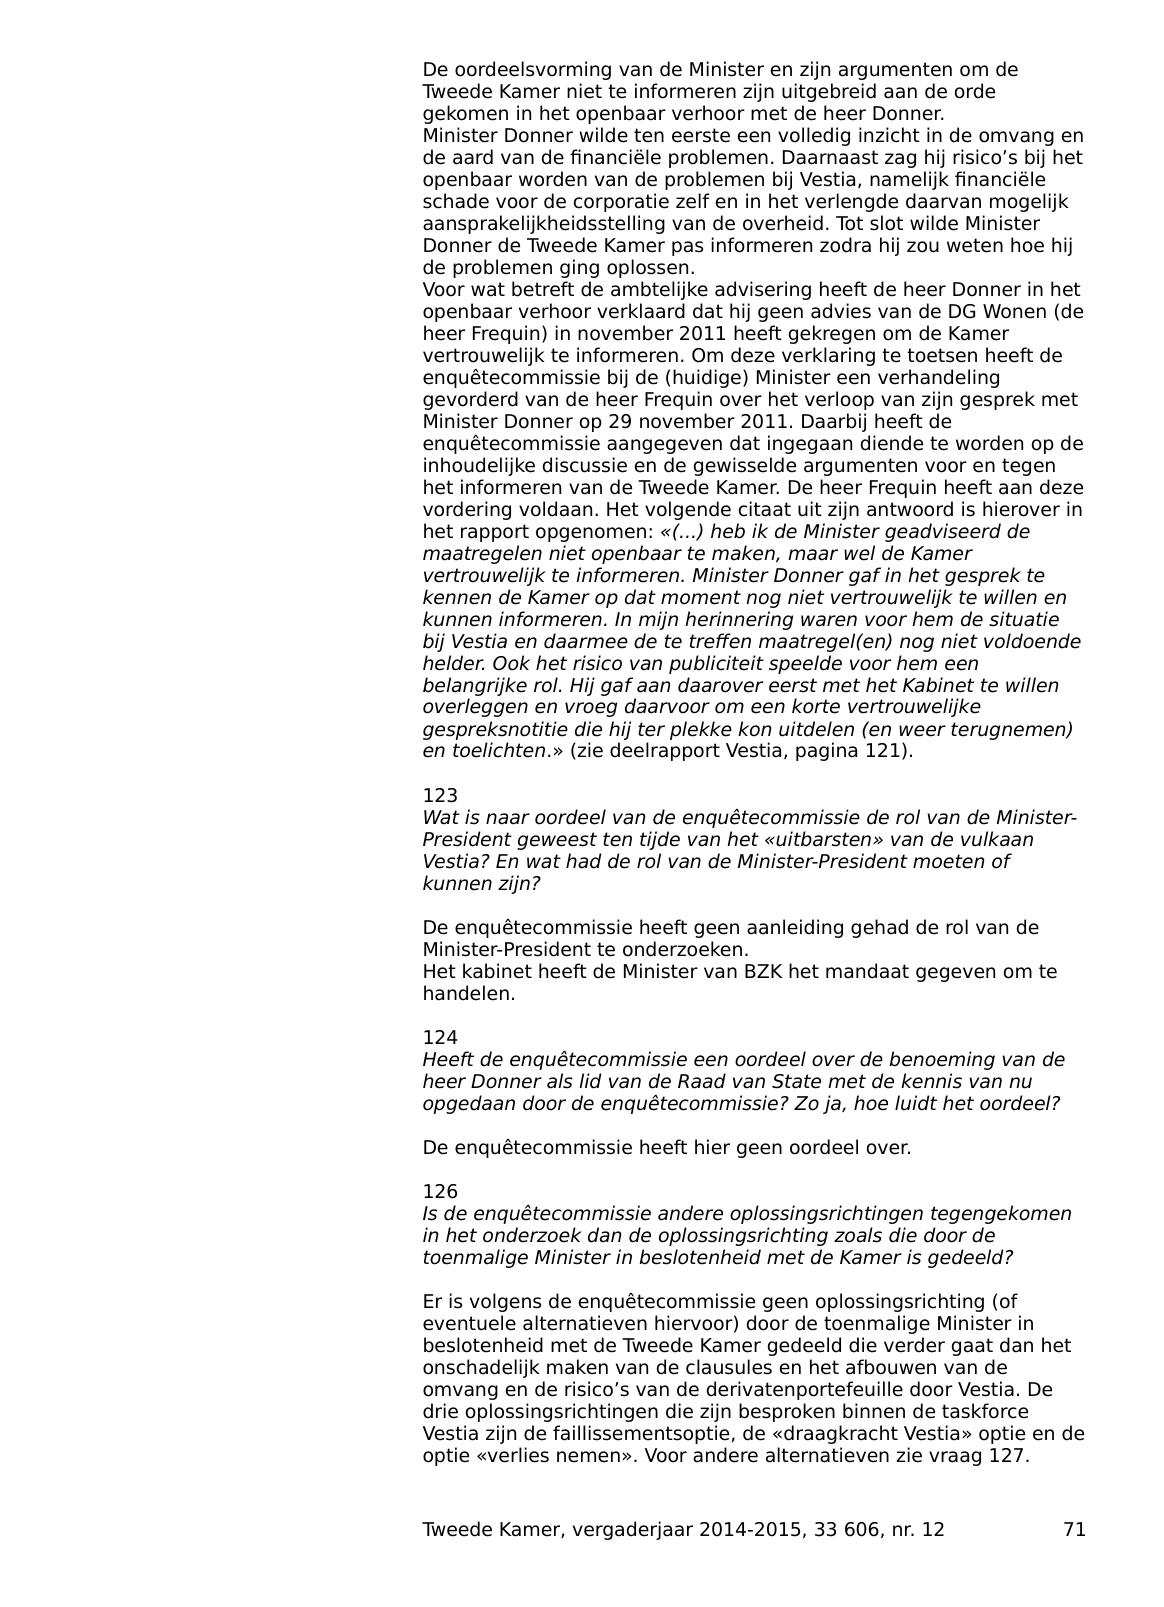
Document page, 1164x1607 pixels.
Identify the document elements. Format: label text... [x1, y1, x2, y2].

text De oordeelsvorming van de Minister en zijn argumenten om de Tweede Kamer niet te informeren zijn uitgebreid aan de orde gekomen in het openbaar verhoor met de heer Donner. [422, 59, 1087, 125]
text 123 [422, 784, 1087, 807]
text 124 [422, 1027, 1087, 1049]
text De enquêtecommissie heeft geen aanleiding gehad de rol van de Minister-President te onderzoeken. [422, 917, 1087, 961]
text Er is volgens de enquêtecommissie geen oplossingsrichting (of eventuele alternatieven hiervoor) door de toenmalige Minister in beslotenheid met de Tweede Kamer gedeeld die verder gaat dan het onschadelijk maken van de clausules en het afbouwen van de omvang en de risico’s van de derivatenportefeuille door Vestia. De drie oplossingsrichtingen die zijn besproken binnen de taskforce Vestia zijn de faillissementsoptie, de «draagkracht Vestia» optie en de optie «verlies nemen». Voor andere alternatieven zie vraag 127. [422, 1291, 1087, 1467]
text De enquêtecommissie heeft hier geen oordeel over. [422, 1137, 1087, 1159]
text Wat is naar oordeel van de enquêtecommissie de rol van de Minister-President geweest ten tijde van het «uitbarsten» van de vulkaan Vestia? En wat had de rol van de Minister-President moeten of kunnen zijn? [422, 807, 1087, 894]
text Het kabinet heeft de Minister van BZK het mandaat gegeven om te handelen. [422, 961, 1087, 1004]
text Heeft de enquêtecommissie een oordeel over de benoeming van de heer Donner als lid van de Raad van State met de kennis van nu opgedaan door de enquêtecommissie? Zo ja, hoe luidt het oordeel? [422, 1049, 1087, 1115]
text Is de enquêtecommissie andere oplossingsrichtingen tegengekomen in het onderzoek dan de oplossingsrichting zoals die door de toenmalige Minister in beslotenheid met de Kamer is gedeeld? [422, 1203, 1087, 1269]
text 126 [422, 1181, 1087, 1203]
text Voor wat betreft de ambtelijke advisering heeft de heer Donner in het openbaar verhoor verklaard dat hij geen advies van de DG Wonen (de heer Frequin) in november 2011 heeft gekregen om de Kamer vertrouwelijk te informeren. Om deze verklaring te toetsen heeft de enquêtecommissie bij de (huidige) Minister een verhandeling gevorderd van de heer Frequin over het verloop van zijn gesprek met Minister Donner op 29 november 2011. Daarbij heeft de enquêtecommissie aangegeven dat ingegaan diende te worden op de inhoudelijke discussie en de gewisselde argumenten voor en tegen het informeren van de Tweede Kamer. De heer Frequin heeft aan deze vordering voldaan. Het volgende citaat uit zijn antwoord is hierover in het rapport opgenomen: «(...) heb ik de Minister geadviseerd de maatregelen niet openbaar te maken, maar wel de Kamer vertrouwelijk te informeren. Minister Donner gaf in het gesprek te kennen de Kamer op dat moment nog niet vertrouwelijk te willen en kunnen informeren. In mijn herinnering waren voor hem de situatie bij Vestia en daarmee de te treffen maatregel(en) nog niet voldoende helder. Ook het risico van publiciteit speelde voor hem een belangrijke rol. Hij gaf aan daarover eerst met het Kabinet te willen overleggen en vroeg daarvoor om een korte vertrouwelijke gespreksnotitie die hij ter plekke kon uitdelen (en weer terugnemen) en toelichten.» (zie deelrapport Vestia, pagina 121). [422, 279, 1087, 762]
text Minister Donner wilde ten eerste een volledig inzicht in de omvang en de aard van de financiële problemen. Daarnaast zag hij risico’s bij het openbaar worden van de problemen bij Vestia, namelijk financiële schade voor de corporatie zelf en in het verlengde daarvan mogelijk aansprakelijkheidsstelling van de overheid. Tot slot wilde Minister Donner de Tweede Kamer pas informeren zodra hij zou weten hoe hij de problemen ging oplossen. [422, 125, 1087, 279]
